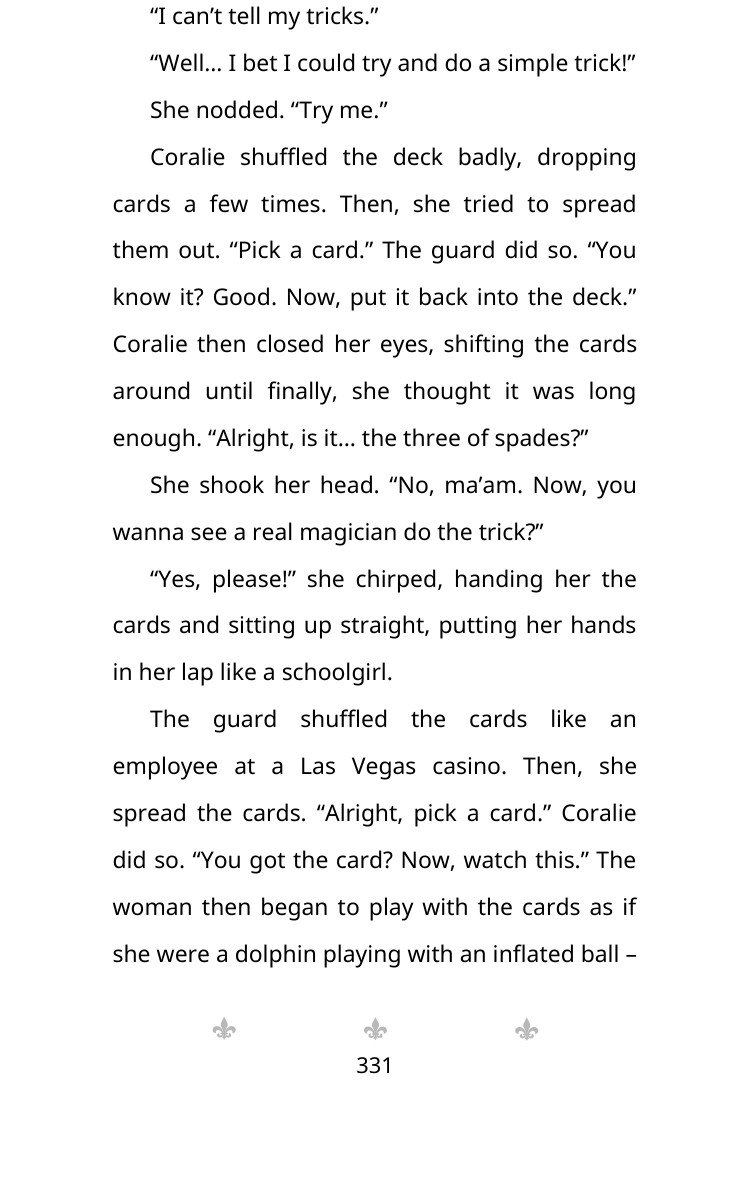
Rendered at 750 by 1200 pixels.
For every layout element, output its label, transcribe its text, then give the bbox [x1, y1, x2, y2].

text Coralie shuffled the deck badly, dropping cards a few times. Then, she tried to spread them out. “Pick a card.” The guard did so. “You know it? Good. Now, put it back into the deck.” Coralie then closed her eyes, shifting the cards around until finally, she thought it was long enough. “Alright, is it… the three of spades?” [112, 141, 637, 453]
text She shook her head. “No, ma’am. Now, you wanna see a real magician do the trick?” [112, 469, 637, 547]
text “Well… I bet I could try and do a simple trick!” [112, 47, 637, 78]
text “Yes, please!” she chirped, handing her the cards and sitting up straight, putting her hands in her lap like a schoolgirl. [112, 562, 637, 687]
text She nodded. “Try me.” [112, 94, 637, 125]
text The guard shuffled the cards like an employee at a Las Vegas casino. Then, she spread the cards. “Alright, pick a card.” Coralie did so. “You got the card? Now, watch this.” The woman then began to play with the cards as if she were a dolphin playing with an inflated ball – [112, 703, 637, 969]
text “I can’t tell my tricks.” [112, 0, 637, 31]
